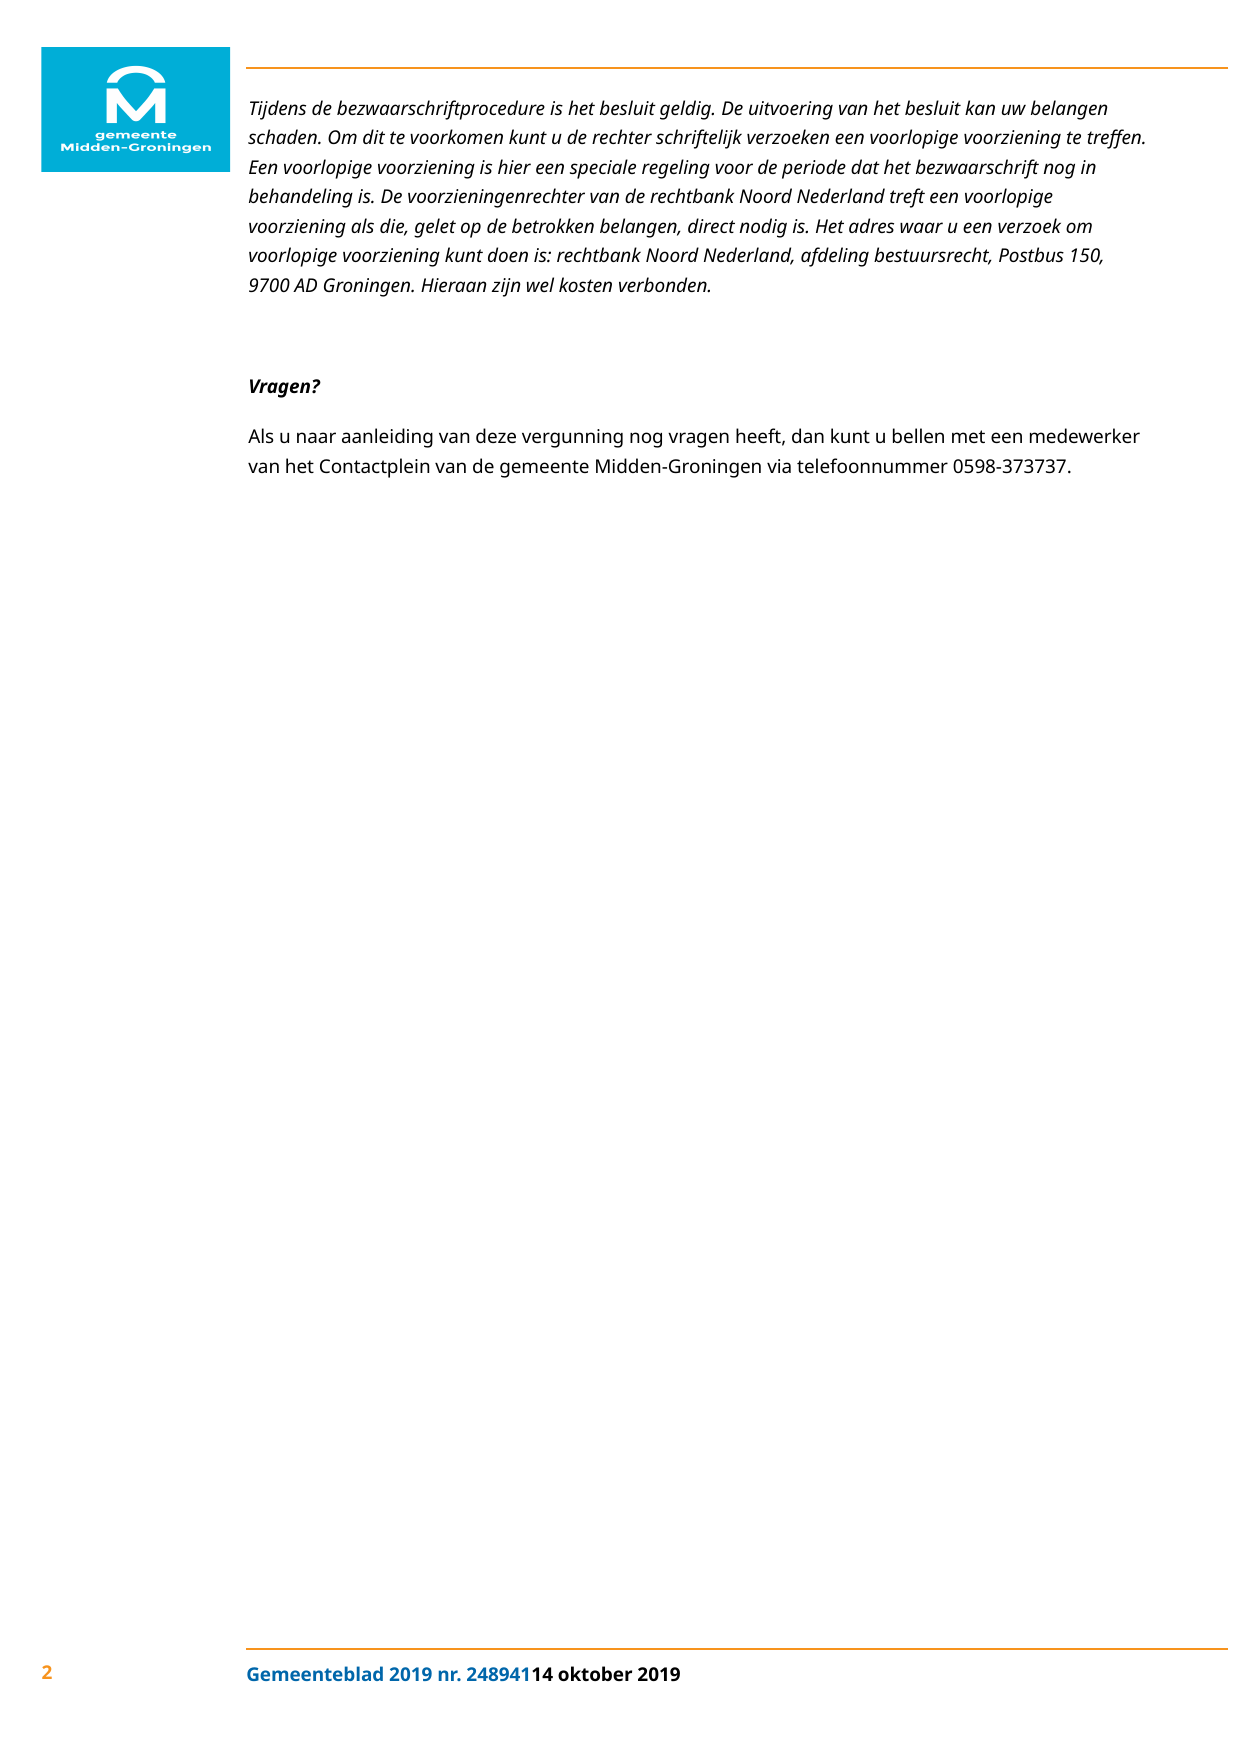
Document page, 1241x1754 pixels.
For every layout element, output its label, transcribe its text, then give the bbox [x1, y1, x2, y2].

text Tijdens de bezwaarschriftprocedure is het besluit geldig. De uitvoering van het besluit kan uw belangen schaden. Om dit te voorkomen kunt u de rechter schriftelijk verzoeken een voorlopige voorziening te treffen. Een voorlopige voorziening is hier een speciale regeling voor de periode dat het bezwaarschrift nog in behandeling is. De voorzieningenrechter van de rechtbank Noord Nederland treft een voorlopige voorziening als die, gelet op de betrokken belangen, direct nodig is. Het adres waar u een verzoek om voorlopige voorziening kunt doen is: rechtbank Noord Nederland, afdeling bestuursrecht, Postbus 150, 9700 AD Groningen. Hieraan zijn wel kosten verbonden. [248, 95, 1152, 298]
text Als u naar aanleiding van deze vergunning nog vragen heeft, dan kunt u bellen met een medewerker van het Contactplein van de gemeente Midden-Groningen via telefoonnummer 0598-373737. [248, 423, 1152, 479]
picture [107, 89, 165, 122]
picture [184, 146, 190, 153]
picture [108, 66, 164, 82]
text Vragen? [248, 373, 1152, 399]
